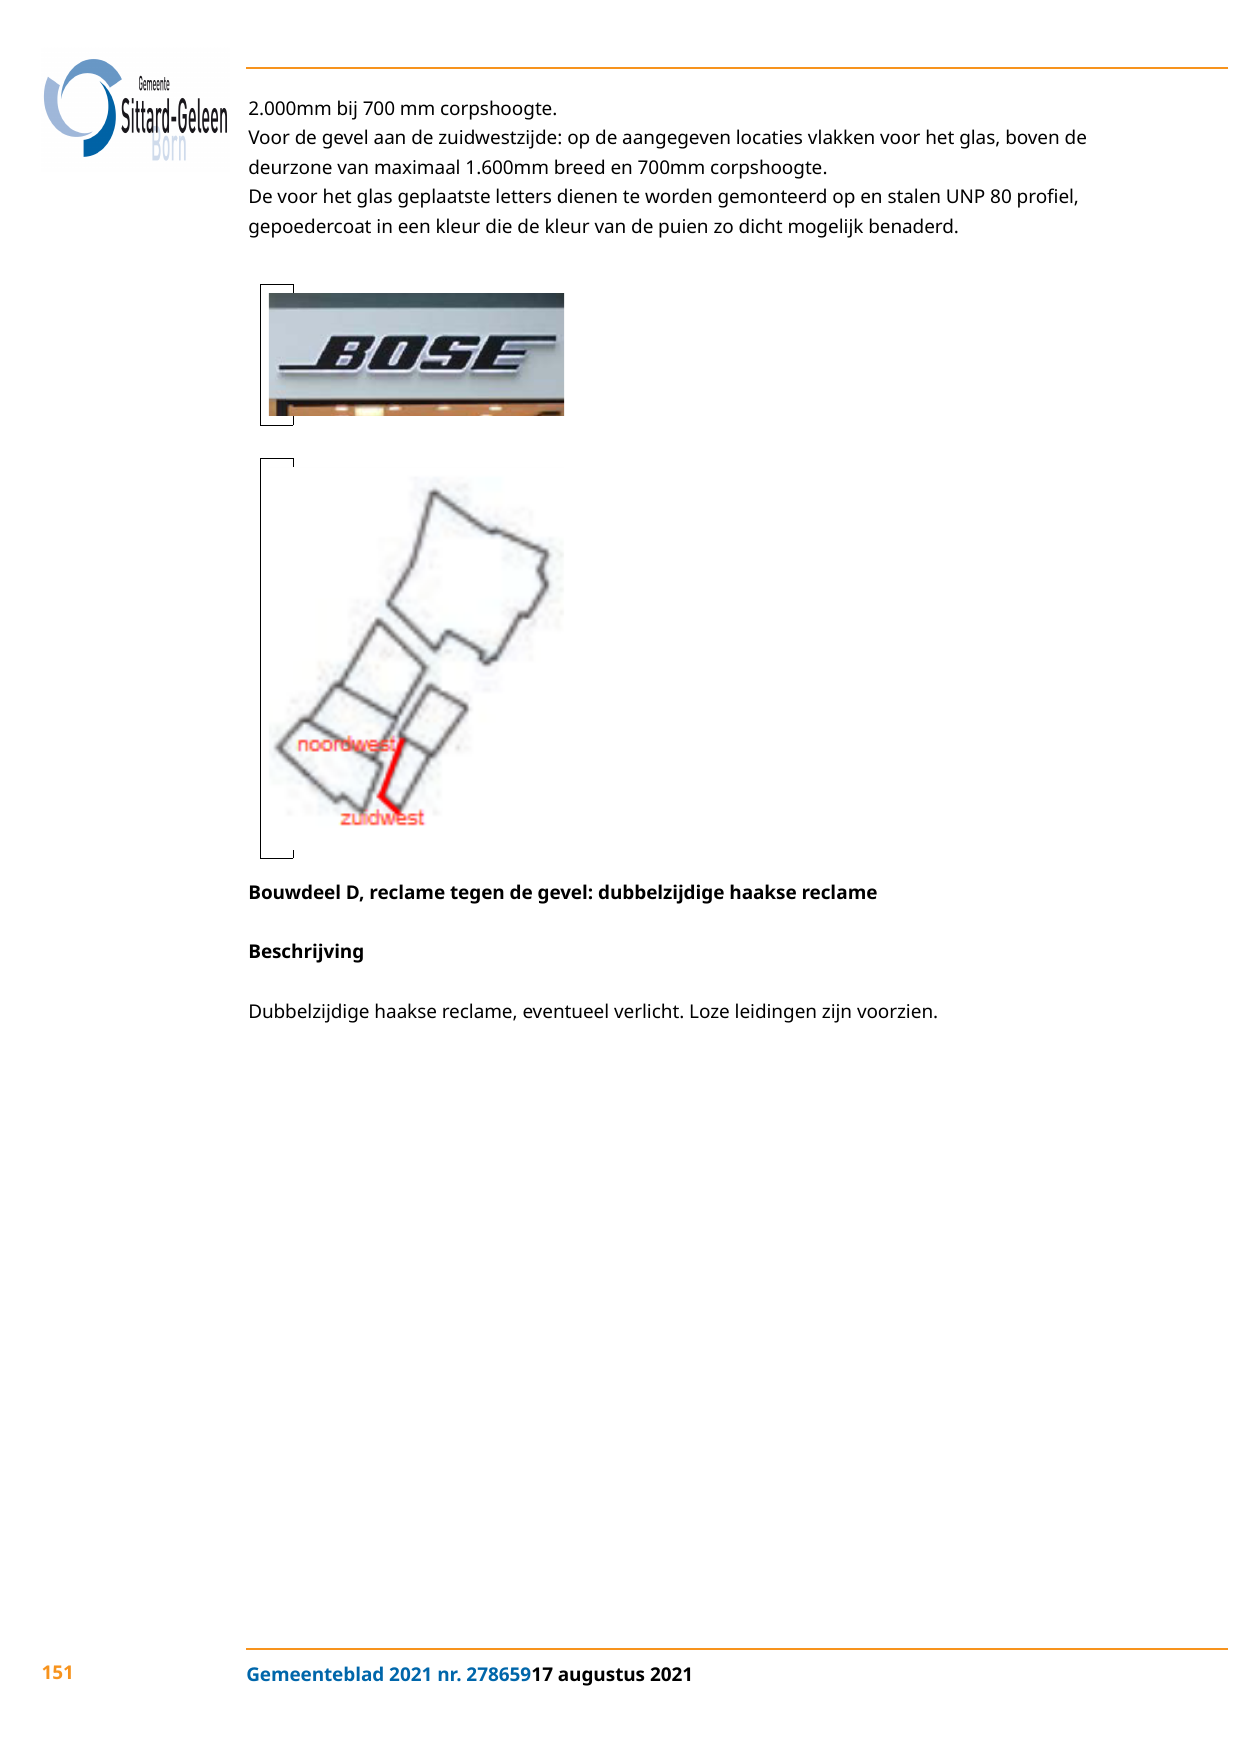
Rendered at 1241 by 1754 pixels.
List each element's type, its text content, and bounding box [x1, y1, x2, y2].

picture [268, 293, 565, 416]
text Dubbelzijdige haakse reclame, eventueel verlicht. Loze leidingen zijn voorzien. [248, 998, 1152, 1023]
text Voor de gevel aan de zuidwestzijde: op de aangegeven locaties vlakken voor het glas, boven de deurzone van maximaal 1.600mm breed en 700mm corpshoogte. [248, 124, 1152, 180]
picture [268, 467, 565, 850]
text Bouwdeel D, reclame tegen de gevel: dubbelzijdige haakse reclame [248, 879, 1152, 905]
text Beschrijving [248, 939, 1152, 964]
text De voor het glas geplaatste letters dienen te worden gemonteerd op en stalen UNP 80 profiel, gepoedercoat in een kleur die de kleur van de puien zo dicht mogelijk benaderd. [248, 183, 1152, 239]
picture [41, 47, 231, 172]
text 2.000mm bij 700 mm corpshoogte. [248, 95, 1152, 121]
